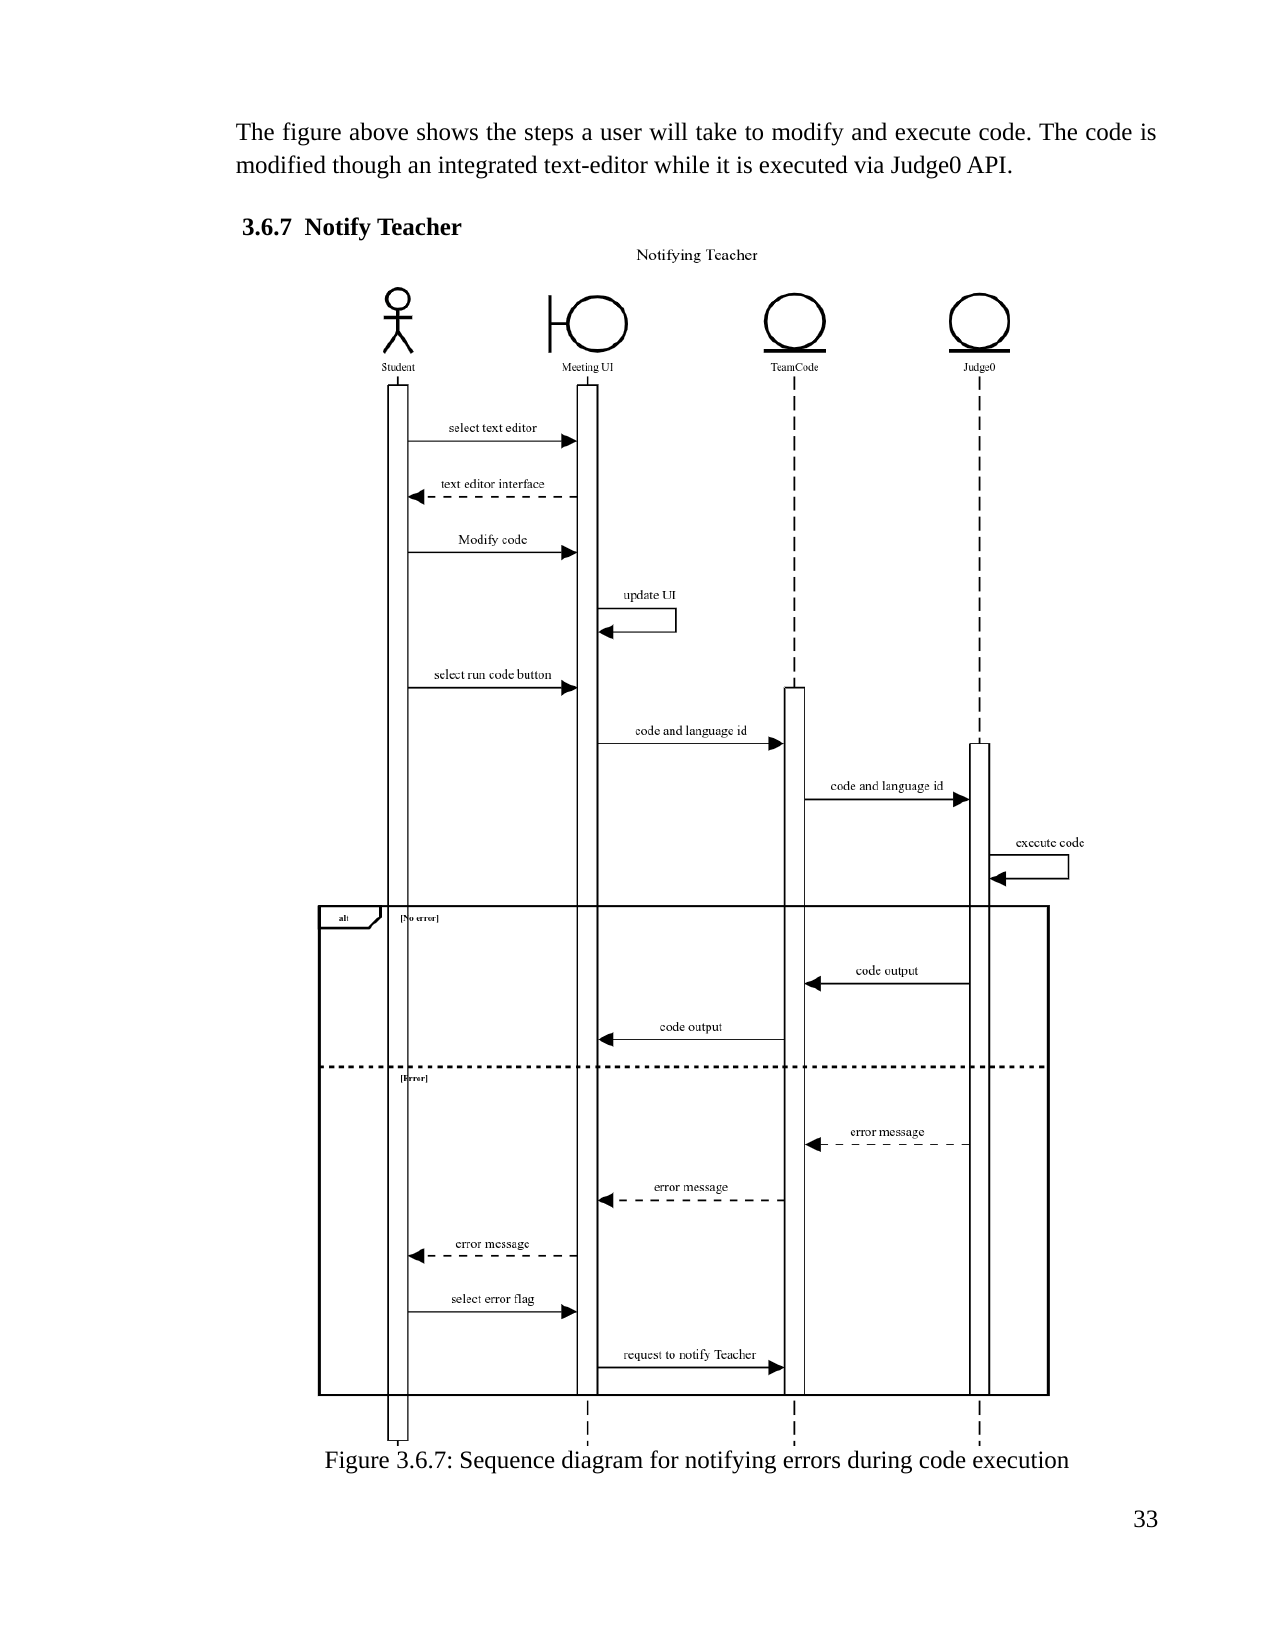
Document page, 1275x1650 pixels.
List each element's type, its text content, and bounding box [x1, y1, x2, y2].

text Figure 3.6.7: Sequence diagram for notifying errors during code execution [277, 1446, 1117, 1474]
text The figure above shows the steps a user will take to modify and execute code. The code is modified though an integrated text-editor while it is executed via Judge0 API. [236, 117, 1158, 179]
picture [299, 241, 1094, 1446]
subtitle Notify Teacher [236, 212, 1158, 241]
